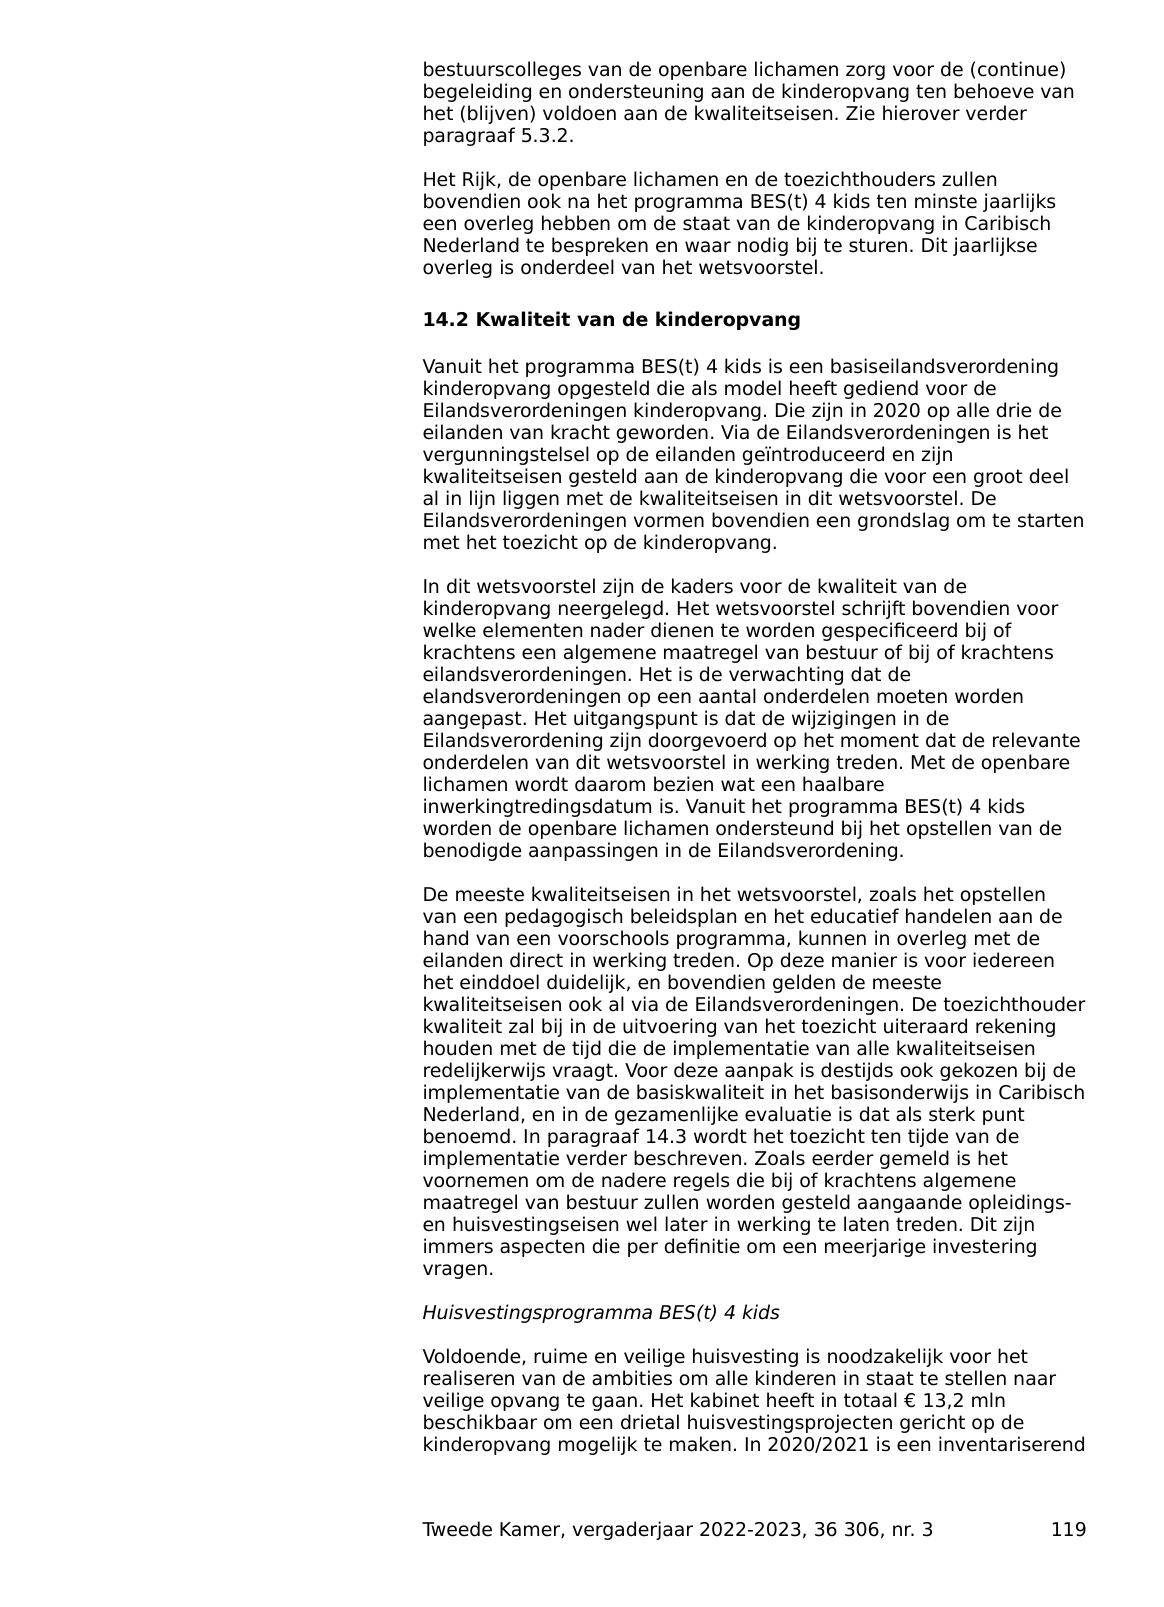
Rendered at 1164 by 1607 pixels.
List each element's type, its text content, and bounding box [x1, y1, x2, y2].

subtitle 14.2 Kwaliteit van de kinderopvang [422, 309, 1087, 331]
text Vanuit het programma BES(t) 4 kids is een basiseilandsverordening kinderopvang opgesteld die als model heeft gediend voor de Eilandsverordeningen kinderopvang. Die zijn in 2020 op alle drie de eilanden van kracht geworden. Via de Eilandsverordeningen is het vergunningstelsel op de eilanden geïntroduceerd en zijn kwaliteitseisen gesteld aan de kinderopvang die voor een groot deel al in lijn liggen met de kwaliteitseisen in dit wetsvoorstel. De Eilandsverordeningen vormen bovendien een grondslag om te starten met het toezicht op de kinderopvang. [422, 356, 1087, 554]
text bestuurscolleges van de openbare lichamen zorg voor de (continue) begeleiding en ondersteuning aan de kinderopvang ten behoeve van het (blijven) voldoen aan de kwaliteitseisen. Zie hierover verder paragraaf 5.3.2. [422, 59, 1087, 147]
text Het Rijk, de openbare lichamen en de toezichthouders zullen bovendien ook na het programma BES(t) 4 kids ten minste jaarlijks een overleg hebben om de staat van de kinderopvang in Caribisch Nederland te bespreken en waar nodig bij te sturen. Dit jaarlijkse overleg is onderdeel van het wetsvoorstel. [422, 169, 1087, 279]
text Voldoende, ruime en veilige huisvesting is noodzakelijk voor het realiseren van de ambities om alle kinderen in staat te stellen naar veilige opvang te gaan. Het kabinet heeft in totaal € 13,2 mln beschikbaar om een drietal huisvestingsprojecten gericht op de kinderopvang mogelijk te maken. In 2020/2021 is een inventariserend [422, 1346, 1087, 1456]
text De meeste kwaliteitseisen in het wetsvoorstel, zoals het opstellen van een pedagogisch beleidsplan en het educatief handelen aan de hand van een voorschools programma, kunnen in overleg met de eilanden direct in werking treden. Op deze manier is voor iedereen het einddoel duidelijk, en bovendien gelden de meeste kwaliteitseisen ook al via de Eilandsverordeningen. De toezichthouder kwaliteit zal bij in de uitvoering van het toezicht uiteraard rekening houden met de tijd die de implementatie van alle kwaliteitseisen redelijkerwijs vraagt. Voor deze aanpak is destijds ook gekozen bij de implementatie van de basiskwaliteit in het basisonderwijs in Caribisch Nederland, en in de gezamenlijke evaluatie is dat als sterk punt benoemd. In paragraaf 14.3 wordt het toezicht ten tijde van de implementatie verder beschreven. Zoals eerder gemeld is het voornemen om de nadere regels die bij of krachtens algemene maatregel van bestuur zullen worden gesteld aangaande opleidings- en huisvestingseisen wel later in werking te laten treden. Dit zijn immers aspecten die per definitie om een meerjarige investering vragen. [422, 884, 1087, 1279]
subtitle Huisvestingsprogramma BES(t) 4 kids [422, 1302, 1087, 1324]
text In dit wetsvoorstel zijn de kaders voor de kwaliteit van de kinderopvang neergelegd. Het wetsvoorstel schrijft bovendien voor welke elementen nader dienen te worden gespecificeerd bij of krachtens een algemene maatregel van bestuur of bij of krachtens eilandsverordeningen. Het is de verwachting dat de elandsverordeningen op een aantal onderdelen moeten worden aangepast. Het uitgangspunt is dat de wijzigingen in de Eilandsverordening zijn doorgevoerd op het moment dat de relevante onderdelen van dit wetsvoorstel in werking treden. Met de openbare lichamen wordt daarom bezien wat een haalbare inwerkingtredingsdatum is. Vanuit het programma BES(t) 4 kids worden de openbare lichamen ondersteund bij het opstellen van de benodigde aanpassingen in de Eilandsverordening. [422, 576, 1087, 862]
